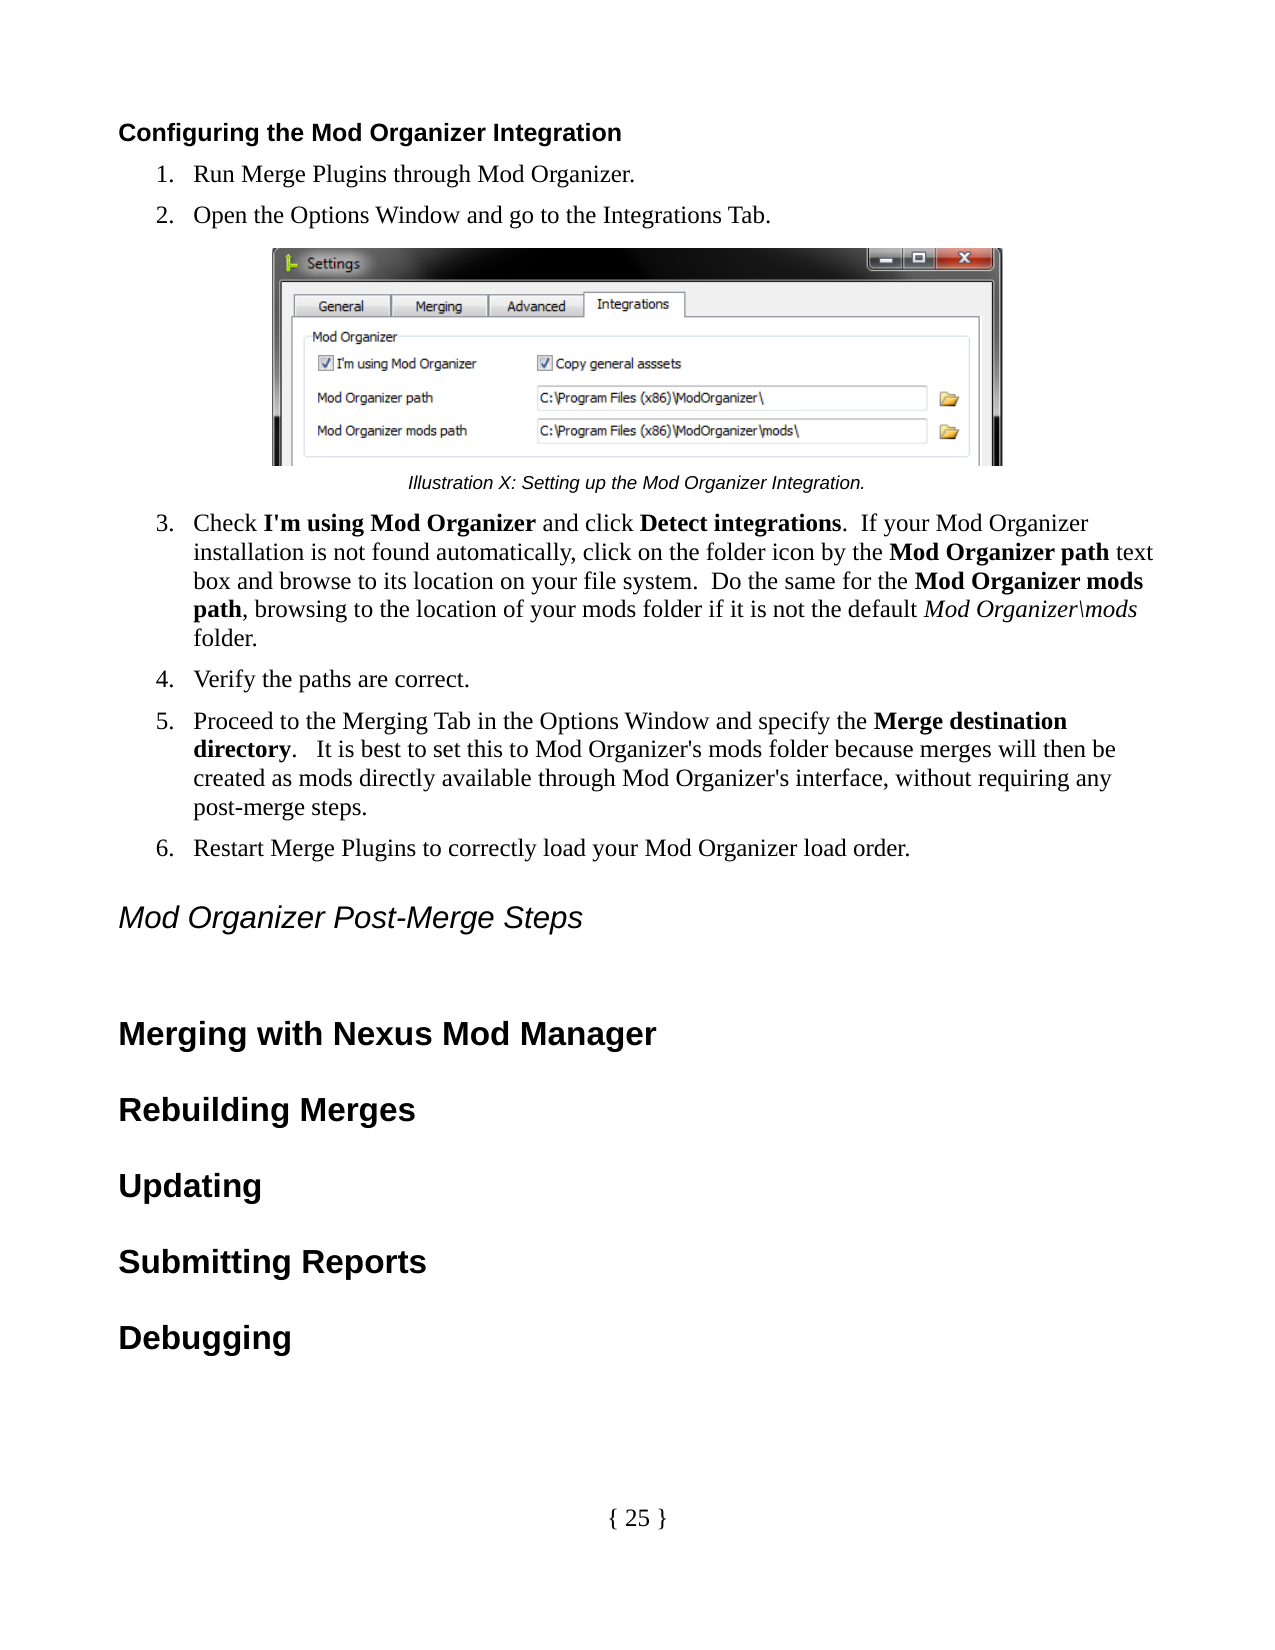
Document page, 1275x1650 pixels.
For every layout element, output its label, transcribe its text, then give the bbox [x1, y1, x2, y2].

list Check I'm using Mod Organizer and click Detect integrations. If your Mod Organizer installation is not found automatically, click on the folder icon by the Mod Organizer path text box and browse to its location on your file system. Do the same for the Mod Organizer mods path, browsing to the location of your mods folder if it is not the default Mod Organizer\mods folder. [156, 466, 1157, 652]
subtitle Merging with Nexus Mod Manager [118, 1014, 1157, 1053]
subtitle Mod Organizer Post-Merge Steps [118, 899, 1157, 936]
subtitle Configuring the Mod Organizer Integration [118, 118, 1157, 147]
list Run Merge Plugins through Mod Organizer. [156, 159, 1157, 188]
subtitle Submitting Reports [118, 1242, 1157, 1281]
list Restart Merge Plugins to correctly load your Mod Organizer load order. [156, 833, 1157, 862]
list Illustration X: Setting up the Mod Organizer Integration. [272, 466, 1003, 493]
list Proceed to the Merging Tab in the Options Window and specify the Merge destination directory. It is best to set this to Mod Organizer's mods folder because merges will then be created as mods directly available through Mod Organizer's interface, without requiring any post-merge steps. [156, 706, 1157, 821]
picture [272, 248, 1003, 466]
list Verify the paths are correct. [156, 664, 1157, 693]
subtitle Rebuilding Merges [118, 1090, 1157, 1129]
list Open the Options Window and go to the Integrations Tab. [156, 201, 1157, 229]
subtitle Debugging [118, 1318, 1157, 1356]
subtitle Updating [118, 1166, 1157, 1204]
